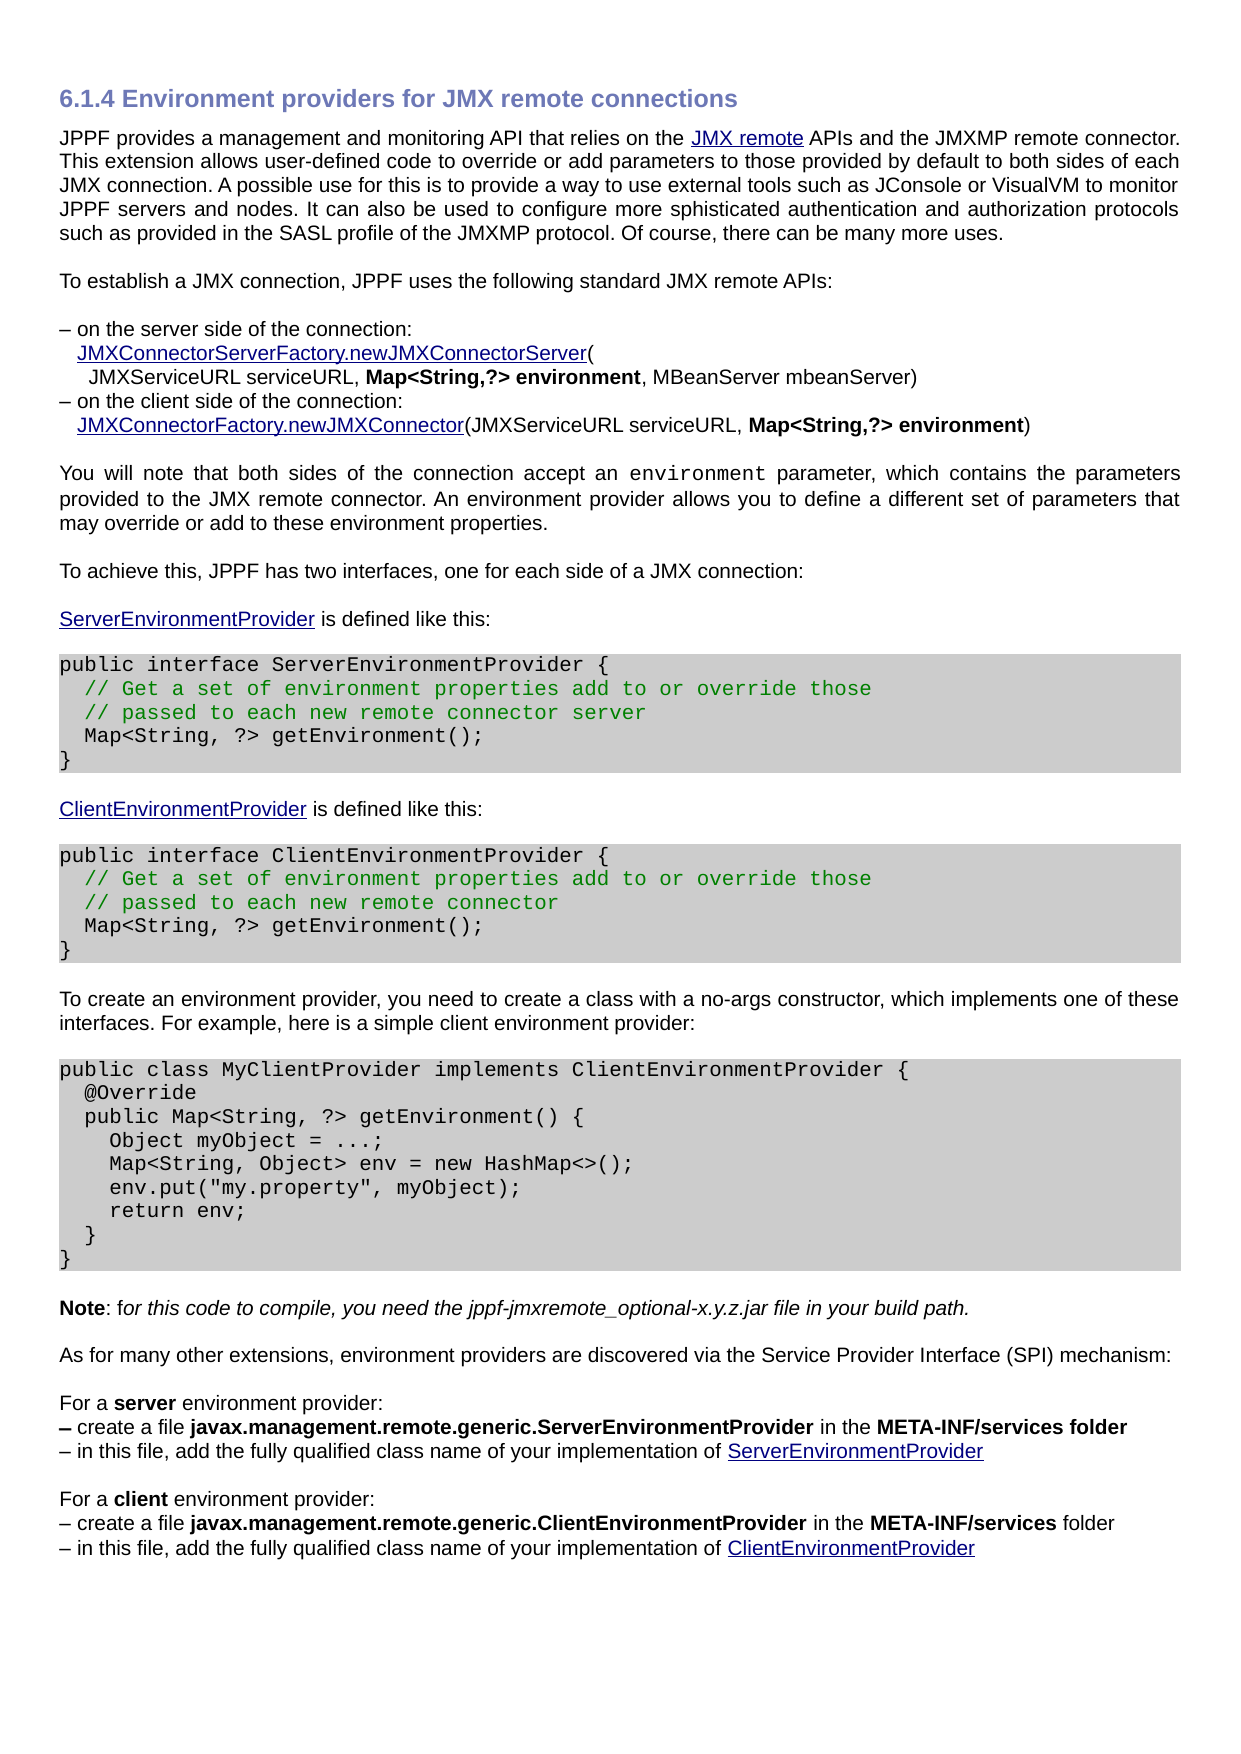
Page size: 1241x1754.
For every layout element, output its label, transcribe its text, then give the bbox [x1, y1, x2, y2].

text For a client environment provider: [59, 1487, 1181, 1511]
text // passed to each new remote connector [59, 892, 1181, 916]
text As for many other extensions, environment providers are discovered via the Service Provider Interface (SPI) mechanism: [59, 1343, 1181, 1367]
text Map<String, ?> getEnvironment(); [59, 916, 1181, 939]
text Object myObject = ...; [59, 1129, 1181, 1153]
list on the client side of the connection: JMXConnectorFactory.newJMXConnector(JMXServiceURL serviceURL, Map<String,?> environment) [59, 389, 1181, 437]
subtitle Environment providers for JMX remote connections [59, 84, 1181, 113]
text env.put("my.property", myObject); [59, 1177, 1181, 1201]
list in this file, add the fully qualified class name of your implementation of ServerEnvironmentProvider [59, 1439, 1181, 1463]
text } [59, 749, 1181, 773]
text Note: for this code to compile, you need the jppf-jmxremote_optional-x.y.z.jar file in your build path. [59, 1295, 1181, 1319]
text You will note that both sides of the connection accept an environment parameter, which contains the parameters provided to the JMX remote connector. An environment provider allows you to define a different set of parameters that may override or add to these environment properties. [59, 461, 1181, 535]
list create a file javax.management.remote.generic.ClientEnvironmentProvider in the META-INF/services folder [59, 1511, 1181, 1535]
text ClientEnvironmentProvider is defined like this: [59, 797, 1181, 821]
text } [59, 1224, 1181, 1248]
text public interface ClientEnvironmentProvider { [59, 844, 1181, 868]
text public interface ServerEnvironmentProvider { [59, 654, 1181, 678]
list create a file javax.management.remote.generic.ServerEnvironmentProvider in the META-INF/services folder [59, 1415, 1181, 1439]
text To create an environment provider, you need to create a class with a no-args constructor, which implements one of these interfaces. For example, here is a simple client environment provider: [59, 987, 1181, 1035]
text @Override [59, 1082, 1181, 1106]
text } [59, 1248, 1181, 1271]
list on the server side of the connection: JMXConnectorServerFactory.newJMXConnectorServer( JMXServiceURL serviceURL, Map<String,?> environment, MBeanServer mbeanServer) [59, 317, 1181, 389]
text Map<String, ?> getEnvironment(); [59, 725, 1181, 749]
text Map<String, Object> env = new HashMap<>(); [59, 1153, 1181, 1177]
text To achieve this, JPPF has two interfaces, one for each side of a JMX connection: [59, 559, 1181, 583]
text public class MyClientProvider implements ClientEnvironmentProvider { [59, 1059, 1181, 1082]
text To establish a JMX connection, JPPF uses the following standard JMX remote APIs: [59, 269, 1181, 293]
text For a server environment provider: [59, 1391, 1181, 1415]
text JPPF provides a management and monitoring API that relies on the JMX remote APIs and the JMXMP remote connector. This extension allows user-defined code to override or add parameters to those provided by default to both sides of each JMX connection. A possible use for this is to provide a way to use external tools such as JConsole or VisualVM to monitor JPPF servers and nodes. It can also be used to configure more sphisticated authentication and authorization protocols such as provided in the SASL profile of the JMXMP protocol. Of course, there can be many more uses. [59, 125, 1181, 245]
text public Map<String, ?> getEnvironment() { [59, 1106, 1181, 1129]
text // passed to each new remote connector server [59, 702, 1181, 725]
text return env; [59, 1201, 1181, 1224]
text // Get a set of environment properties add to or override those [59, 678, 1181, 702]
text // Get a set of environment properties add to or override those [59, 868, 1181, 892]
text ServerEnvironmentProvider is defined like this: [59, 607, 1181, 631]
text } [59, 939, 1181, 963]
list in this file, add the fully qualified class name of your implementation of ClientEnvironmentProvider [59, 1535, 1181, 1559]
